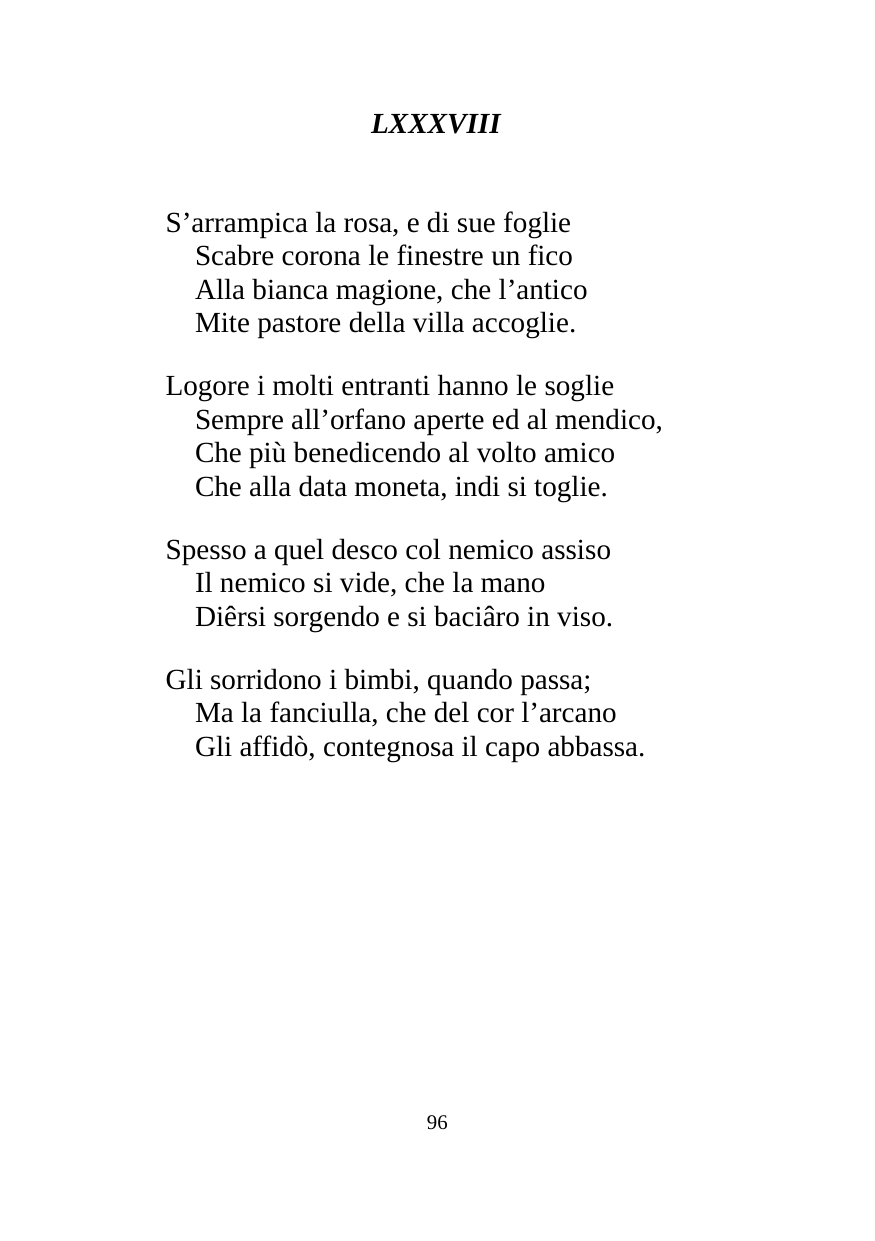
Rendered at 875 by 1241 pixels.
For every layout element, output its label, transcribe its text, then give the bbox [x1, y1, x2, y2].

text S’arrampica la rosa, e di sue foglie Scabre corona le finestre un fico Alla bianca magione, che l’antico Mite pastore della villa accoglie. [165, 205, 768, 339]
text Logore i molti entranti hanno le soglie Sempre all’orfano aperte ed al mendico, Che più benedicendo al volto amico Che alla data moneta, indi si toglie. [165, 368, 768, 502]
text Spesso a quel desco col nemico assiso Il nemico si vide, che la mano Diêrsi sorgendo e si baciâro in viso. [165, 532, 768, 633]
subtitle LXXXVIII [106, 106, 768, 140]
text Gli sorridono i bimbi, quando passa; Ma la fanciulla, che del cor l’arcano Gli affidò, contegnosa il capo abbassa. [165, 662, 768, 763]
